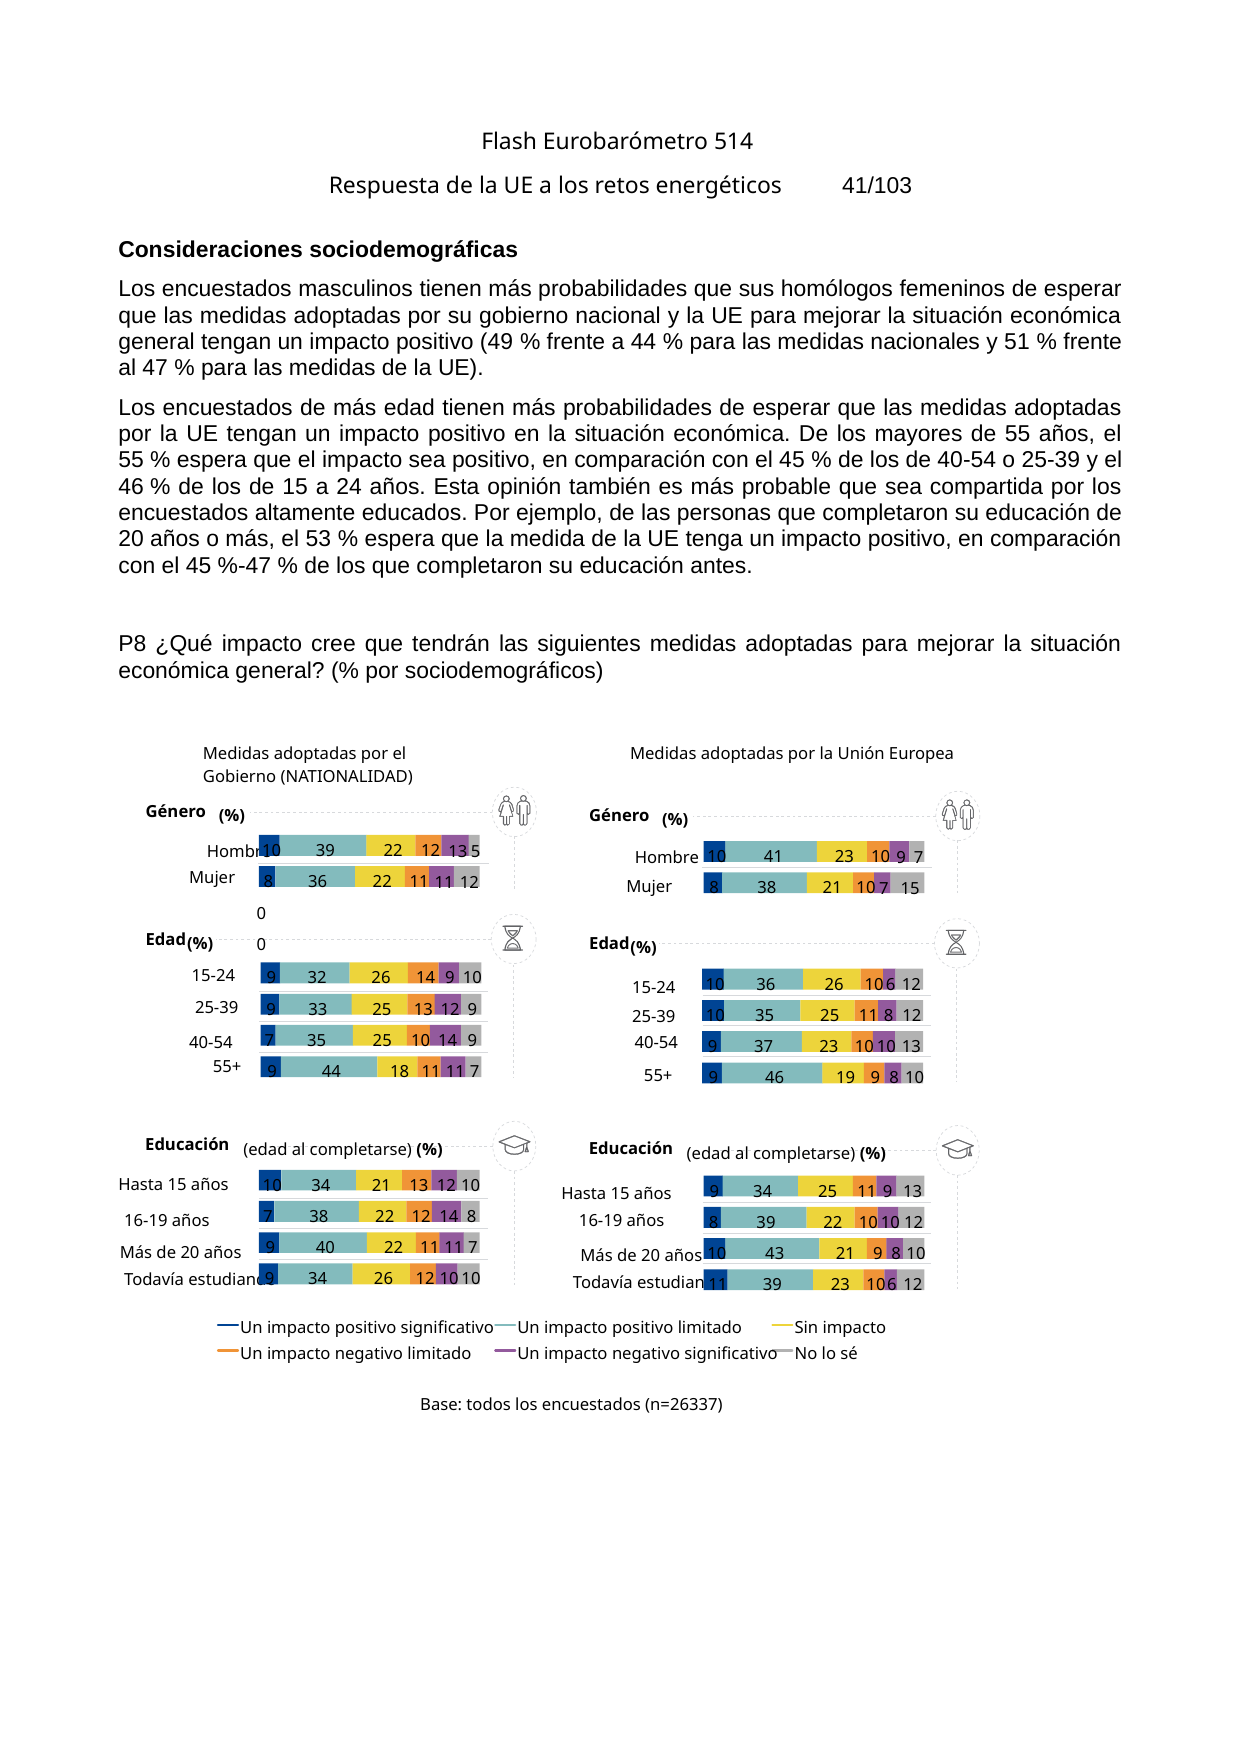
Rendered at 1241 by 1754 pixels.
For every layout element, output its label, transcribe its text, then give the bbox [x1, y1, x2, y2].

text Consideraciones sociodemográficas [118, 236, 1122, 262]
text Los encuestados masculinos tienen más probabilidades que sus homólogos femeninos de esperar que las medidas adoptadas por su gobierno nacional y la UE para mejorar la situación económica general tengan un impacto positivo (49 % frente a 44 % para las medidas nacionales y 51 % frente al 47 % para las medidas de la UE). [118, 275, 1122, 381]
text P8 ¿Qué impacto cree que tendrán las siguientes medidas adoptadas para mejorar la situación económica general? (% por sociodemográficos) [118, 630, 1122, 683]
text Los encuestados de más edad tienen más probabilidades de esperar que las medidas adoptadas por la UE tengan un impacto positivo en la situación económica. De los mayores de 55 años, el 55 % espera que el impacto sea positivo, en comparación con el 45 % de los de 40-54 o 25-39 y el 46 % de los de 15 a 24 años. Esta opinión también es más probable que sea compartida por los encuestados altamente educados. Por ejemplo, de las personas que completaron su educación de 20 años o más, el 53 % espera que la medida de la UE tenga un impacto positivo, en comparación con el 45 %-47 % de los que completaron su educación antes. [118, 393, 1122, 578]
